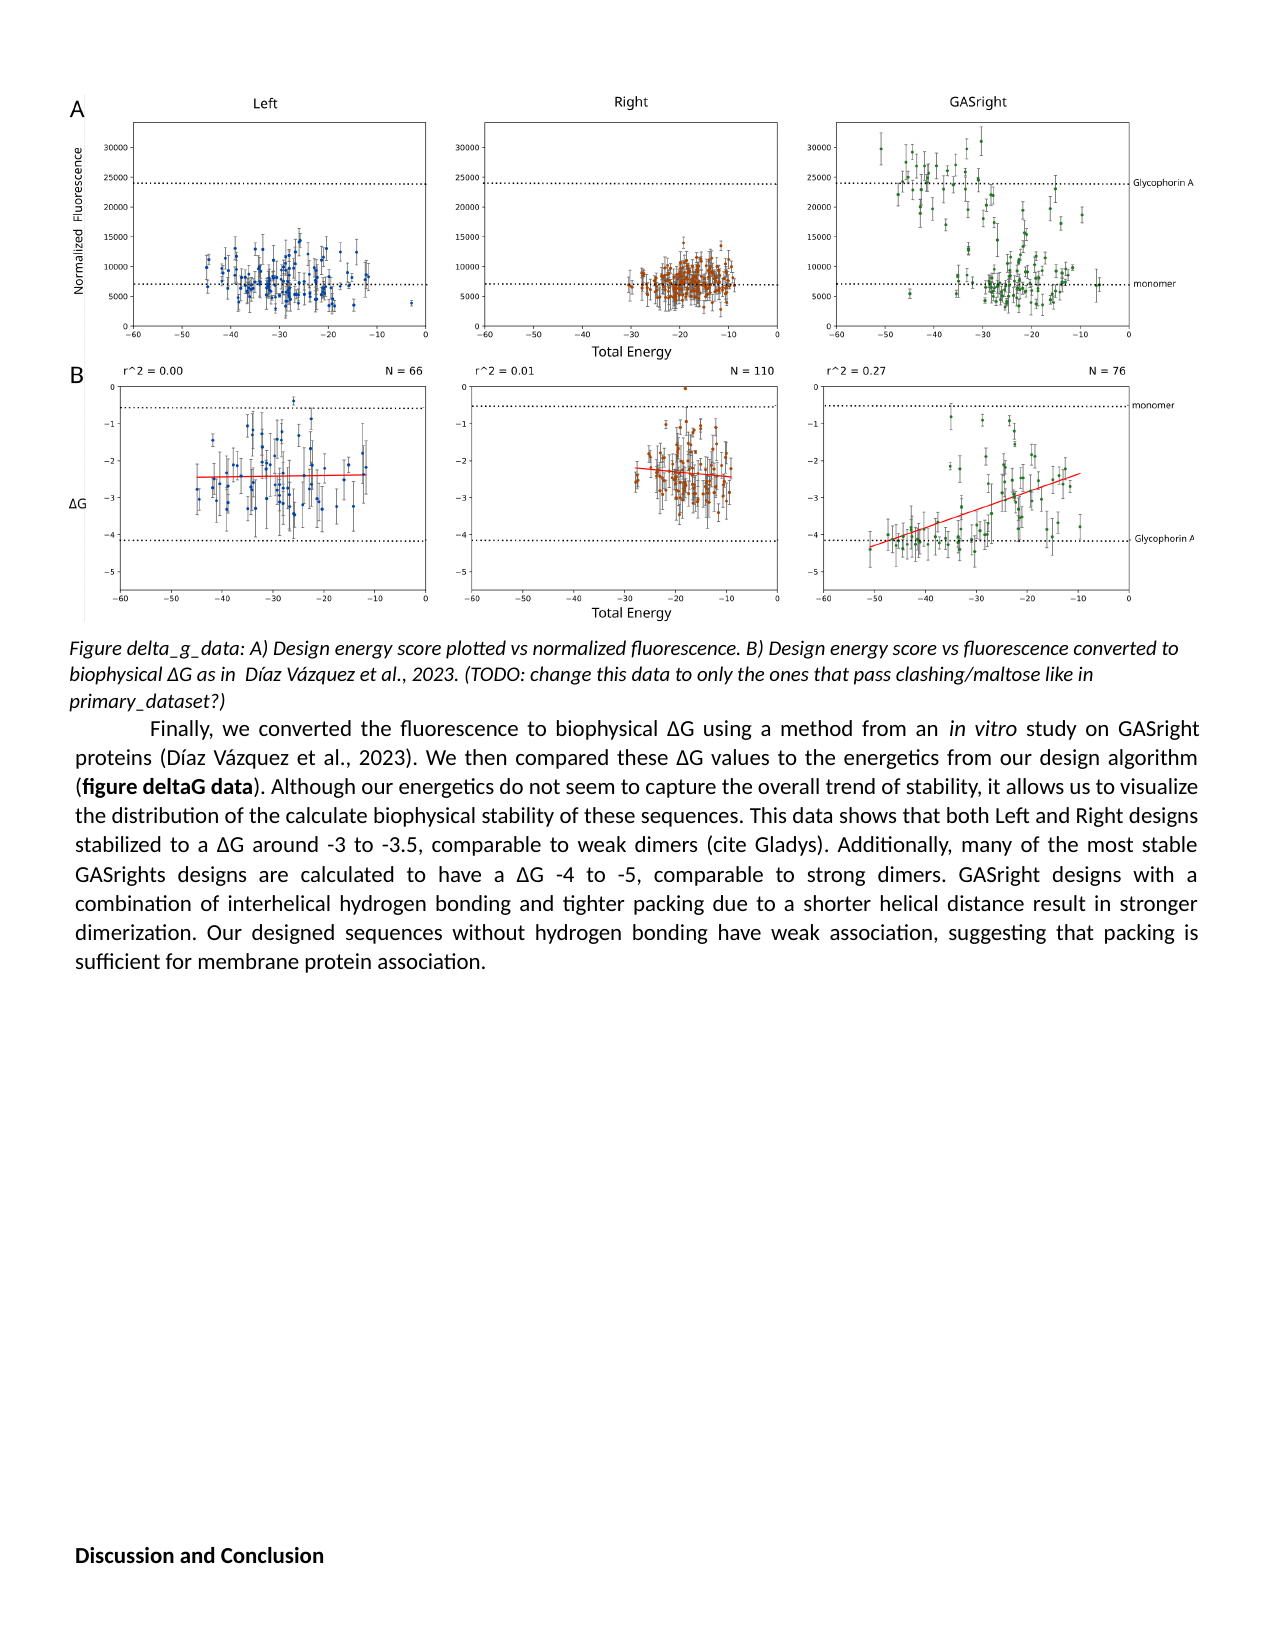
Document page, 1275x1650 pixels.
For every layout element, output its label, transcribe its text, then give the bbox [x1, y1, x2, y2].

picture [69, 94, 1194, 622]
text Discussion and Conclusion [75, 1541, 1200, 1569]
text Finally, we converted the fluorescence to biophysical ΔG using a method from an in vitro study on GASright proteins (Díaz Vázquez et al., 2023). We then compared these ΔG values to the energetics from our design algorithm (figure deltaG data). Although our energetics do not seem to capture the overall trend of stability, it allows us to visualize the distribution of the calculate biophysical stability of these sequences. This data shows that both Left and Right designs stabilized to a ΔG around -3 to -3.5, comparable to weak dimers (cite Gladys). Additionally, many of the most stable GASrights designs are calculated to have a ΔG -4 to -5, comparable to strong dimers. GASright designs with a combination of interhelical hydrogen bonding and tighter packing due to a shorter helical distance result in stronger dimerization. Our designed sequences without hydrogen bonding have weak association, suggesting that packing is sufficient for membrane protein association. [75, 75, 1200, 975]
text Figure delta_g_data: A) Design energy score plotted vs normalized fluorescence. B) Design energy score vs fluorescence converted to biophysical ΔG as in Díaz Vázquez et al., 2023. (TODO: change this data to only the ones that pass clashing/maltose like in primary_dataset?) [69, 622, 1194, 713]
